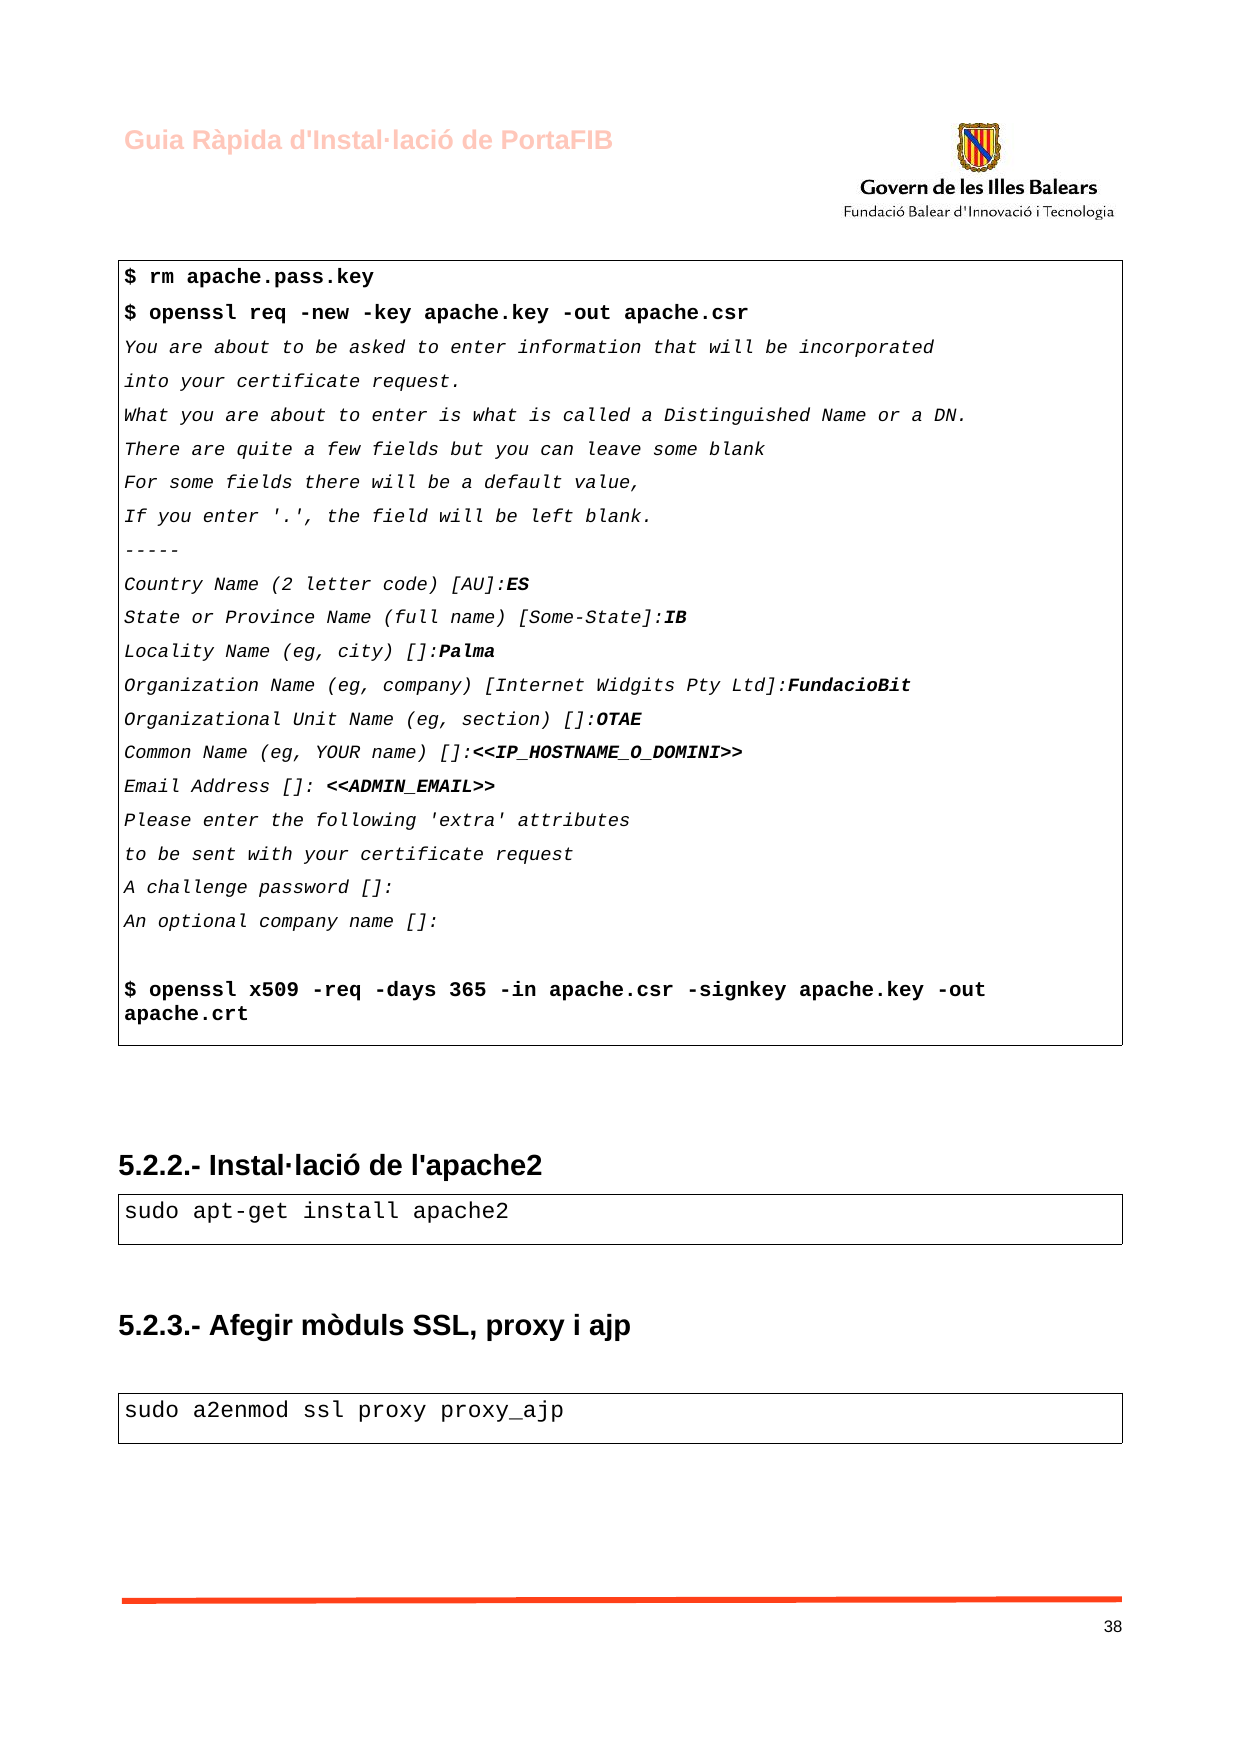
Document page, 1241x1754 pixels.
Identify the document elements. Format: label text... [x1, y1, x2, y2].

table_header sudo a2enmod ssl proxy proxy_ajp [119, 1394, 1122, 1442]
table_header $ rm apache.pass.key $ openssl req -new -key apache.key -out apache.csr You are about to be asked to enter information that will be incorporated into your certificate request. What you are about to enter is what is called a Distinguished Name or a DN. There are quite a few fields but you can leave some blank For some fields there will be a default value, If you enter '.', the field will be left blank. ----- Country Name (2 letter code) [AU]:ES State or Province Name (full name) [Some-State]:IB Locality Name (eg, city) []:Palma Organization Name (eg, company) [Internet Widgits Pty Ltd]:FundacioBit Organizational Unit Name (eg, section) []:OTAE Common Name (eg, YOUR name) []:<<IP_HOSTNAME_O_DOMINI>> Email Address []: <<ADMIN_EMAIL>> Please enter the following 'extra' attributes to be sent with your certificate request A challenge password []: An optional company name []: $ openssl x509 -req -days 365 -in apache.csr -signkey apache.key -out apache.crt [119, 261, 1122, 1045]
subtitle Instal·lació de l'apache2 [118, 1148, 1122, 1181]
picture [840, 123, 1117, 220]
subtitle Afegir mòduls SSL, proxy i ajp [118, 1308, 1122, 1341]
table_header sudo apt-get install apache2 [119, 1195, 1122, 1244]
